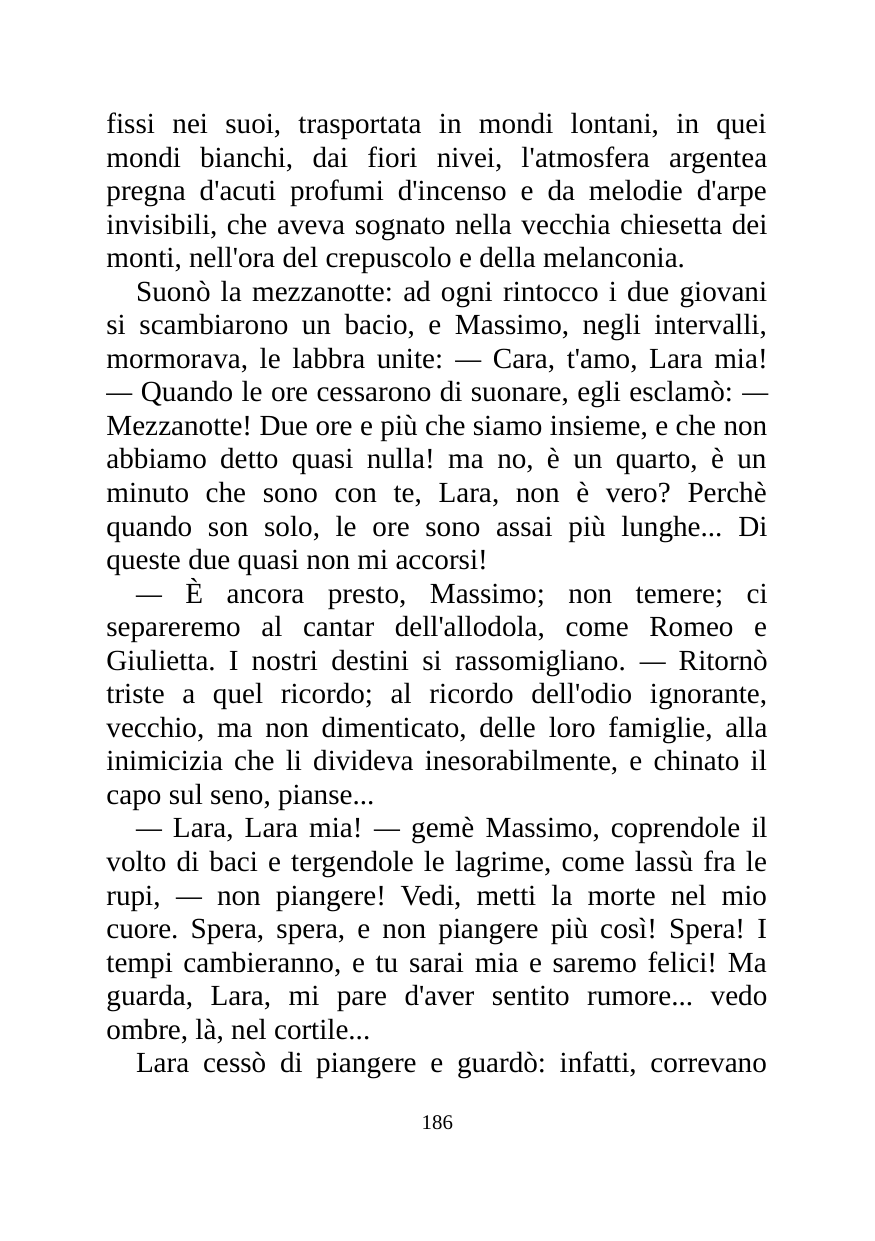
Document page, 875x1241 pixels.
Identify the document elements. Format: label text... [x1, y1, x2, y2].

text Suonò la mezzanotte: ad ogni rintocco i due giovani si scambiarono un bacio, e Massimo, negli intervalli, mormorava, le labbra unite: — Cara, t'amo, Lara mia! — Quando le ore cessarono di suonare, egli esclamò: — Mezzanotte! Due ore e più che siamo insieme, e che non abbiamo detto quasi nulla! ma no, è un quarto, è un minuto che sono con te, Lara, non è vero? Perchè quando son solo, le ore sono assai più lunghe... Di queste due quasi non mi accorsi! [106, 274, 768, 576]
text Lara cessò di piangere e guardò: infatti, correvano [106, 1045, 768, 1079]
text — Lara, Lara mia! — gemè Massimo, coprendole il volto di baci e tergendole le lagrime, come lassù fra le rupi, — non piangere! Vedi, metti la morte nel mio cuore. Spera, spera, e non piangere più così! Spera! I tempi cambieranno, e tu sarai mia e saremo felici! Ma guarda, Lara, mi pare d'aver sentito rumore... vedo ombre, là, nel cortile... [106, 811, 768, 1045]
text — È ancora presto, Massimo; non temere; ci separeremo al cantar dell'allodola, come Romeo e Giulietta. I nostri destini si rassomigliano. — Ritornò triste a quel ricordo; al ricordo dell'odio ignorante, vecchio, ma non dimenticato, delle loro famiglie, alla inimicizia che li divideva inesorabilmente, e chinato il capo sul seno, pianse... [106, 576, 768, 811]
text fissi nei suoi, trasportata in mondi lontani, in quei mondi bianchi, dai fiori nivei, l'atmosfera argentea pregna d'acuti profumi d'incenso e da melodie d'arpe invisibili, che aveva sognato nella vecchia chiesetta dei monti, nell'ora del crepuscolo e della melanconia. [106, 106, 768, 274]
